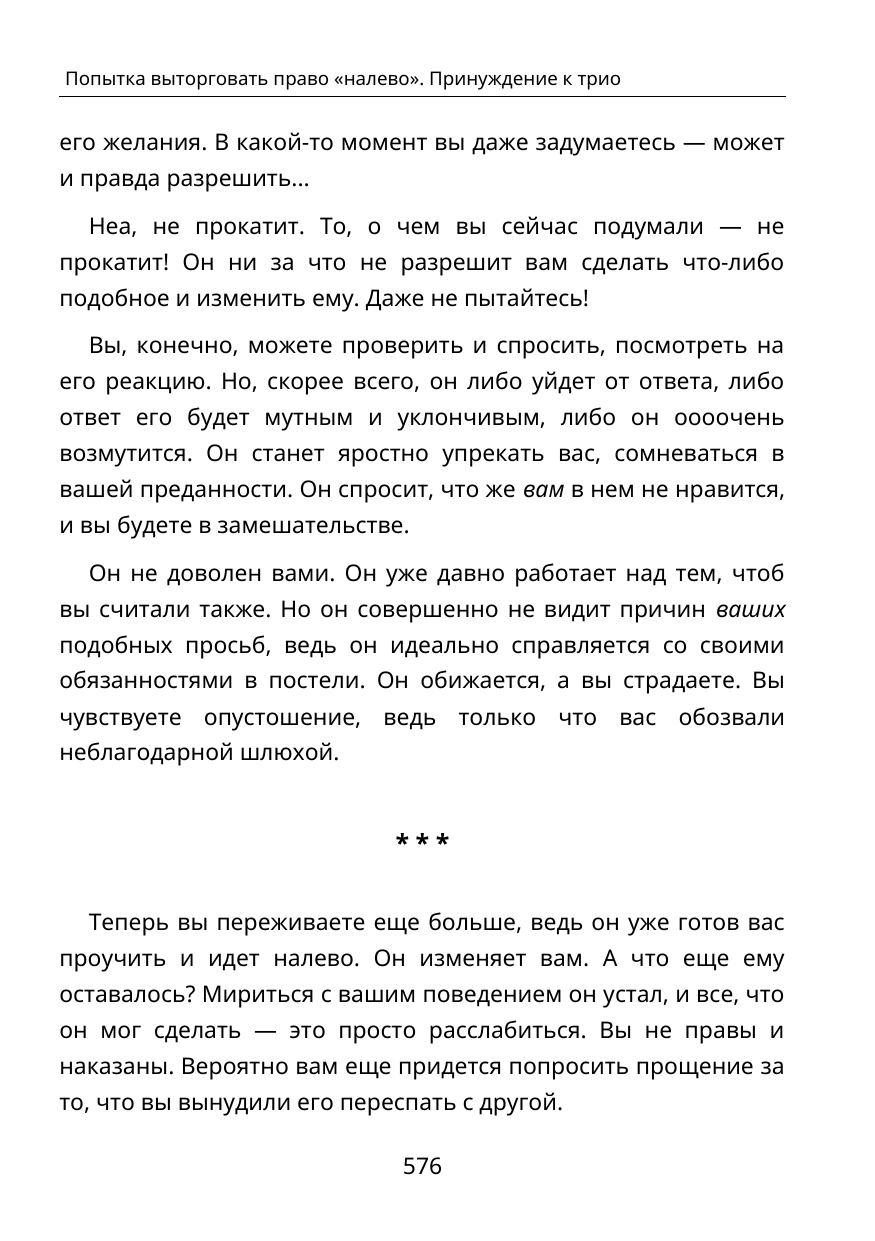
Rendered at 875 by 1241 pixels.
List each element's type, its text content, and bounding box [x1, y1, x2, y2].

text Неа, не прокатит. То, о чем вы сейчас подумали — не прокатит! Он ни за что не разрешит вам сделать что-либо подобное и изменить ему. Даже не пытайтесь! [59, 210, 786, 313]
text Теперь вы переживаете еще больше, ведь он уже готов вас проучить и идет налево. Он изменяет вам. А что еще ему оставалось? Мириться с вашим поведением он устал, и все, что он мог сделать — это просто расслабиться. Вы не правы и наказаны. Вероятно вам еще придется попросить прощение за то, что вы вынудили его переспать с другой. [59, 906, 786, 1117]
text Вы, конечно, можете проверить и спросить, посмотреть на его реакцию. Но, скорее всего, он либо уйдет от ответа, либо ответ его будет мутным и уклончивым, либо он оооочень возмутится. Он станет яростно упрекать вас, сомневаться в вашей преданности. Он спросит, что же вам в нем не нравится, и вы будете в замешательстве. [59, 329, 786, 540]
text Он не доволен вами. Он уже давно работает над тем, чтоб вы считали также. Но он совершенно не видит причин ваших подобных просьб, ведь он идеально справляется со своими обязанностями в постели. Он обижается, а вы страдаете. Вы чувствуете опустошение, ведь только что вас обозвали неблагодарной шлюхой. [59, 557, 786, 768]
subtitle * * * [59, 825, 786, 859]
text его желания. В какой-то момент вы даже задумаетесь — может и правда разрешить... [59, 126, 786, 193]
